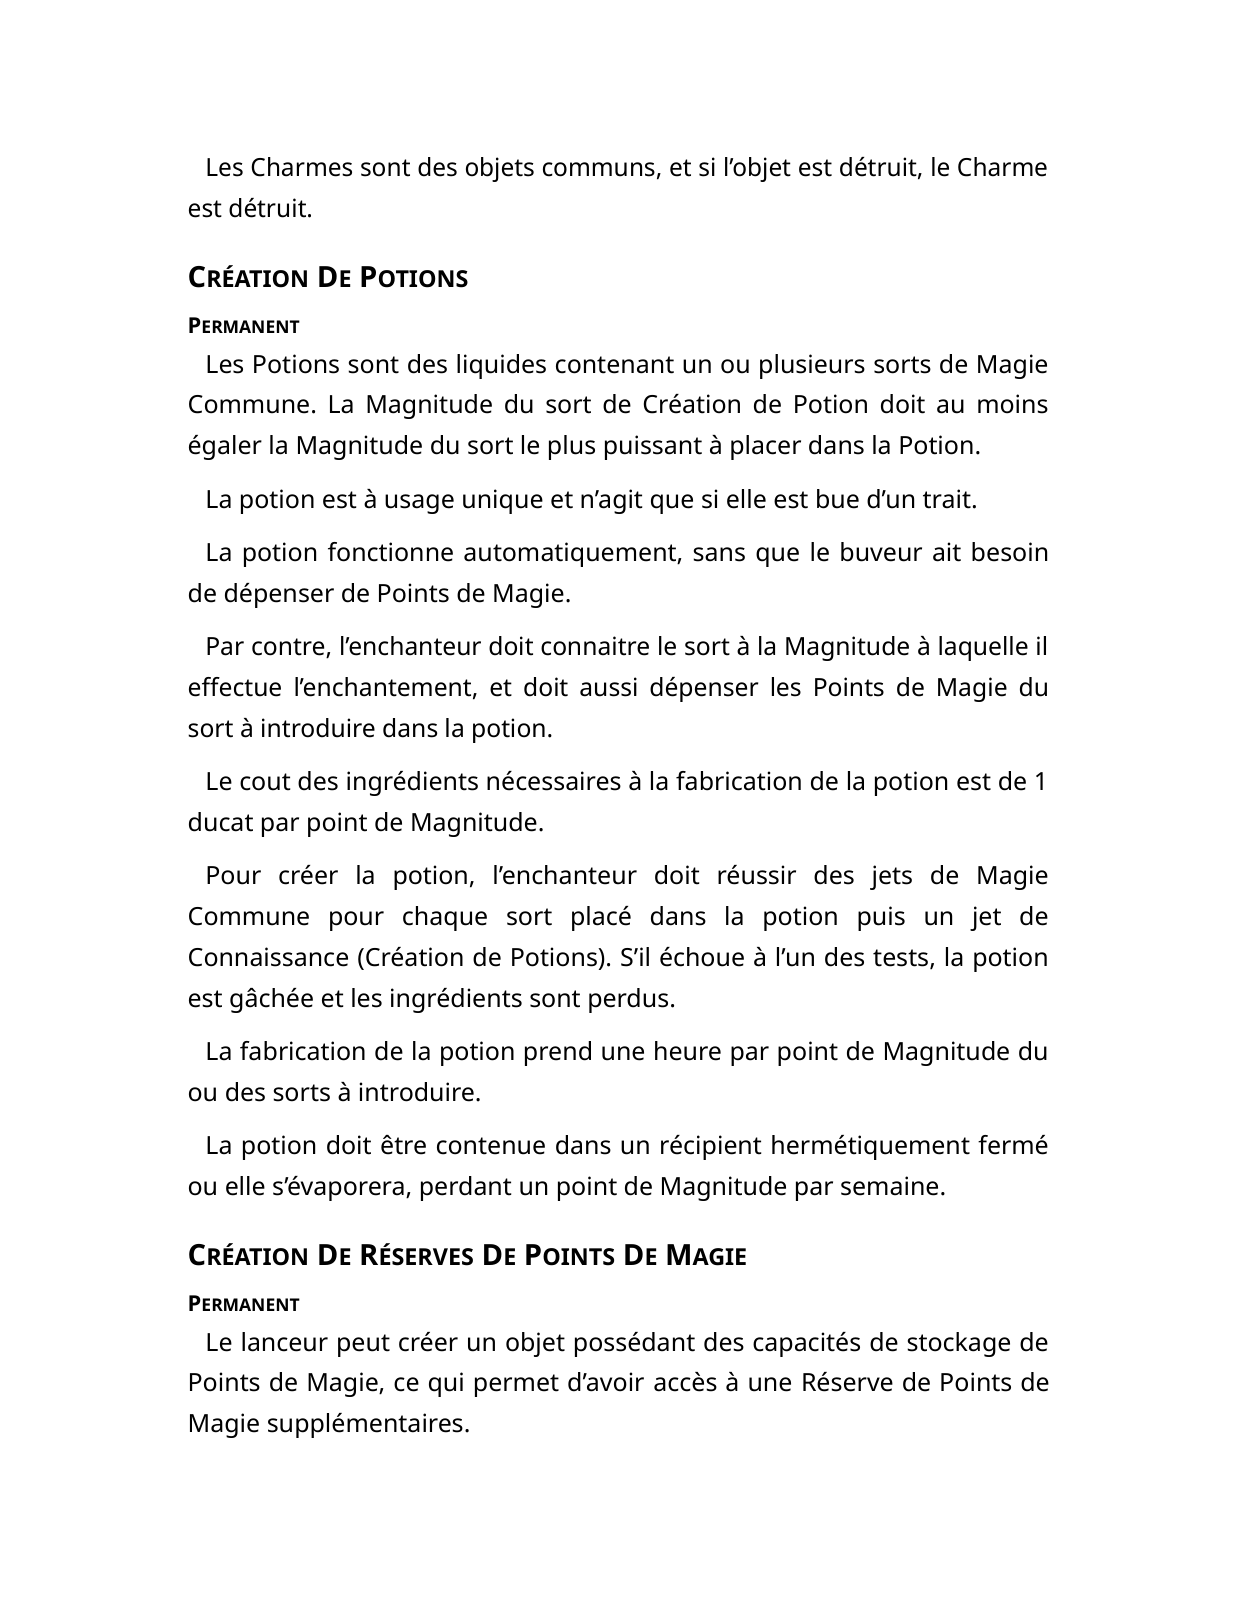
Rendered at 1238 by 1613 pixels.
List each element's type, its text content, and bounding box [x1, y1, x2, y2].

text Permanent [187, 311, 1050, 340]
text Création De Réserves De Points De Magie [187, 1234, 1050, 1274]
text Création De Potions [187, 257, 1050, 296]
text La fabrication de la potion prend une heure par point de Magnitude du ou des sorts à introduire. [187, 1034, 1050, 1109]
text Les Potions sont des liquides contenant un ou plusieurs sorts de Magie Commune. La Magnitude du sort de Création de Potion doit au moins égaler la Magnitude du sort le plus puissant à placer dans la Potion. [187, 346, 1050, 462]
text Permanent [187, 1288, 1050, 1318]
text La potion fonctionne automatiquement, sans que le buveur ait besoin de dépenser de Points de Magie. [187, 534, 1050, 609]
text Le cout des ingrédients nécessaires à la fabrication de la potion est de 1 ducat par point de Magnitude. [187, 764, 1050, 839]
text La potion est à usage unique et n’agit que si elle est bue d’un trait. [187, 481, 1050, 515]
text Le lanceur peut créer un objet possédant des capacités de stockage de Points de Magie, ce qui permet d’avoir accès à une Réserve de Points de Magie supplémentaires. [187, 1324, 1050, 1440]
text Pour créer la potion, l’enchanteur doit réussir des jets de Magie Commune pour chaque sort placé dans la potion puis un jet de Connaissance (Création de Potions). S’il échoue à l’un des tests, la potion est gâchée et les ingrédients sont perdus. [187, 858, 1050, 1014]
text Par contre, l’enchanteur doit connaitre le sort à la Magnitude à laquelle il effectue l’enchantement, et doit aussi dépenser les Points de Magie du sort à introduire dans la potion. [187, 629, 1050, 744]
text La potion doit être contenue dans un récipient hermétiquement fermé ou elle s’évaporera, perdant un point de Magnitude par semaine. [187, 1128, 1050, 1203]
text Les Charmes sont des objets communs, et si l’objet est détruit, le Charme est détruit. [187, 150, 1050, 225]
